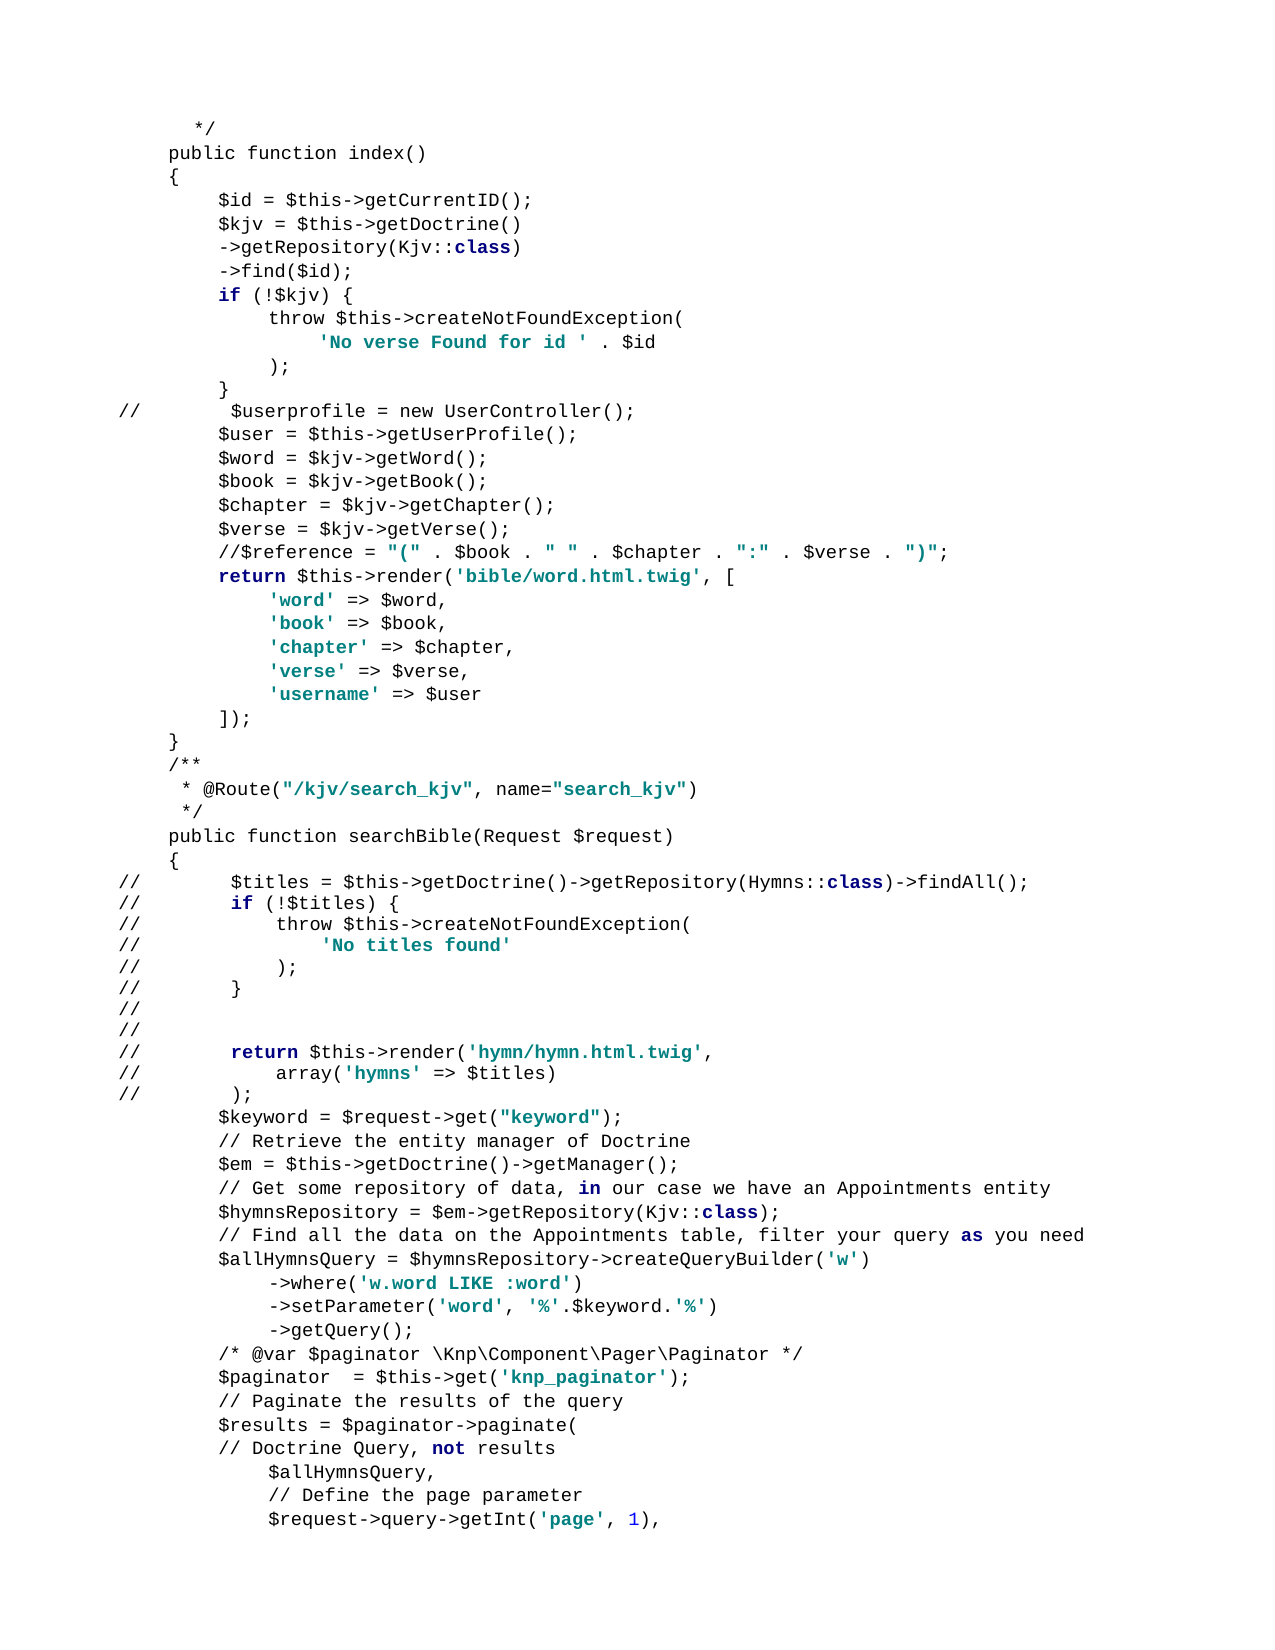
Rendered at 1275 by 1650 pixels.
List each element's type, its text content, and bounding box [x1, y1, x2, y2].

text { [118, 849, 1157, 872]
text return $this->render('bible/word.html.twig', [ [118, 565, 1157, 589]
text $verse = $kjv->getVerse(); [118, 518, 1157, 541]
text { [118, 165, 1157, 189]
text // if (!$titles) { [118, 894, 1157, 915]
text // Retrieve the entity manager of Doctrine [118, 1130, 1157, 1153]
text $request->query->getInt('page', 1), [118, 1508, 1157, 1532]
text $allHymnsQuery, [118, 1461, 1157, 1484]
text // array('hymns' => $titles) [118, 1064, 1157, 1085]
text // Define the page parameter [118, 1484, 1157, 1508]
text $keyword = $request->get("keyword"); [118, 1106, 1157, 1130]
text 'username' => $user [118, 683, 1157, 707]
text $paginator = $this->get('knp_paginator'); [118, 1366, 1157, 1390]
text // [118, 1000, 1157, 1021]
text public function searchBible(Request $request) [118, 825, 1157, 849]
text $id = $this->getCurrentID(); [118, 189, 1157, 213]
text // ); [118, 1085, 1157, 1106]
text $em = $this->getDoctrine()->getManager(); [118, 1153, 1157, 1177]
text ]); [118, 707, 1157, 731]
text // $titles = $this->getDoctrine()->getRepository(Hymns::class)->findAll(); [118, 872, 1157, 894]
text $allHymnsQuery = $hymnsRepository->createQueryBuilder('w') [118, 1248, 1157, 1272]
text ->getQuery(); [118, 1319, 1157, 1343]
text } [118, 378, 1157, 402]
text /* @var $paginator \Knp\Component\Pager\Paginator */ [118, 1343, 1157, 1366]
text 'chapter' => $chapter, [118, 636, 1157, 659]
text /** [118, 754, 1157, 778]
text if (!$kjv) { [118, 284, 1157, 307]
text * @Route("/kjv/search_kjv", name="search_kjv") [118, 778, 1157, 801]
text 'verse' => $verse, [118, 659, 1157, 683]
text // Get some repository of data, in our case we have an Appointments entity [118, 1177, 1157, 1201]
text $chapter = $kjv->getChapter(); [118, 494, 1157, 518]
text ->find($id); [118, 260, 1157, 284]
text throw $this->createNotFoundException( [118, 307, 1157, 331]
text // throw $this->createNotFoundException( [118, 915, 1157, 936]
text */ [118, 801, 1157, 825]
text ); [118, 354, 1157, 378]
text // Doctrine Query, not results [118, 1437, 1157, 1461]
text // 'No titles found' [118, 936, 1157, 957]
text // ); [118, 957, 1157, 979]
text public function index() [118, 142, 1157, 165]
text } [118, 731, 1157, 754]
text //$reference = "(" . $book . " " . $chapter . ":" . $verse . ")"; [118, 541, 1157, 565]
text */ [118, 118, 1157, 142]
text 'No verse Found for id ' . $id [118, 331, 1157, 354]
text // [118, 1021, 1157, 1042]
text $results = $paginator->paginate( [118, 1413, 1157, 1437]
text // Paginate the results of the query [118, 1390, 1157, 1413]
text $book = $kjv->getBook(); [118, 470, 1157, 494]
text $kjv = $this->getDoctrine() [118, 213, 1157, 236]
text $hymnsRepository = $em->getRepository(Kjv::class); [118, 1201, 1157, 1224]
text ->getRepository(Kjv::class) [118, 236, 1157, 260]
text 'book' => $book, [118, 612, 1157, 636]
text 'word' => $word, [118, 589, 1157, 612]
text ->setParameter('word', '%'.$keyword.'%') [118, 1295, 1157, 1319]
text $user = $this->getUserProfile(); [118, 423, 1157, 447]
text // $userprofile = new UserController(); [118, 402, 1157, 423]
text // return $this->render('hymn/hymn.html.twig', [118, 1042, 1157, 1064]
text $word = $kjv->getWord(); [118, 447, 1157, 470]
text ->where('w.word LIKE :word') [118, 1272, 1157, 1295]
text // Find all the data on the Appointments table, filter your query as you need [118, 1224, 1157, 1248]
text // } [118, 979, 1157, 1000]
